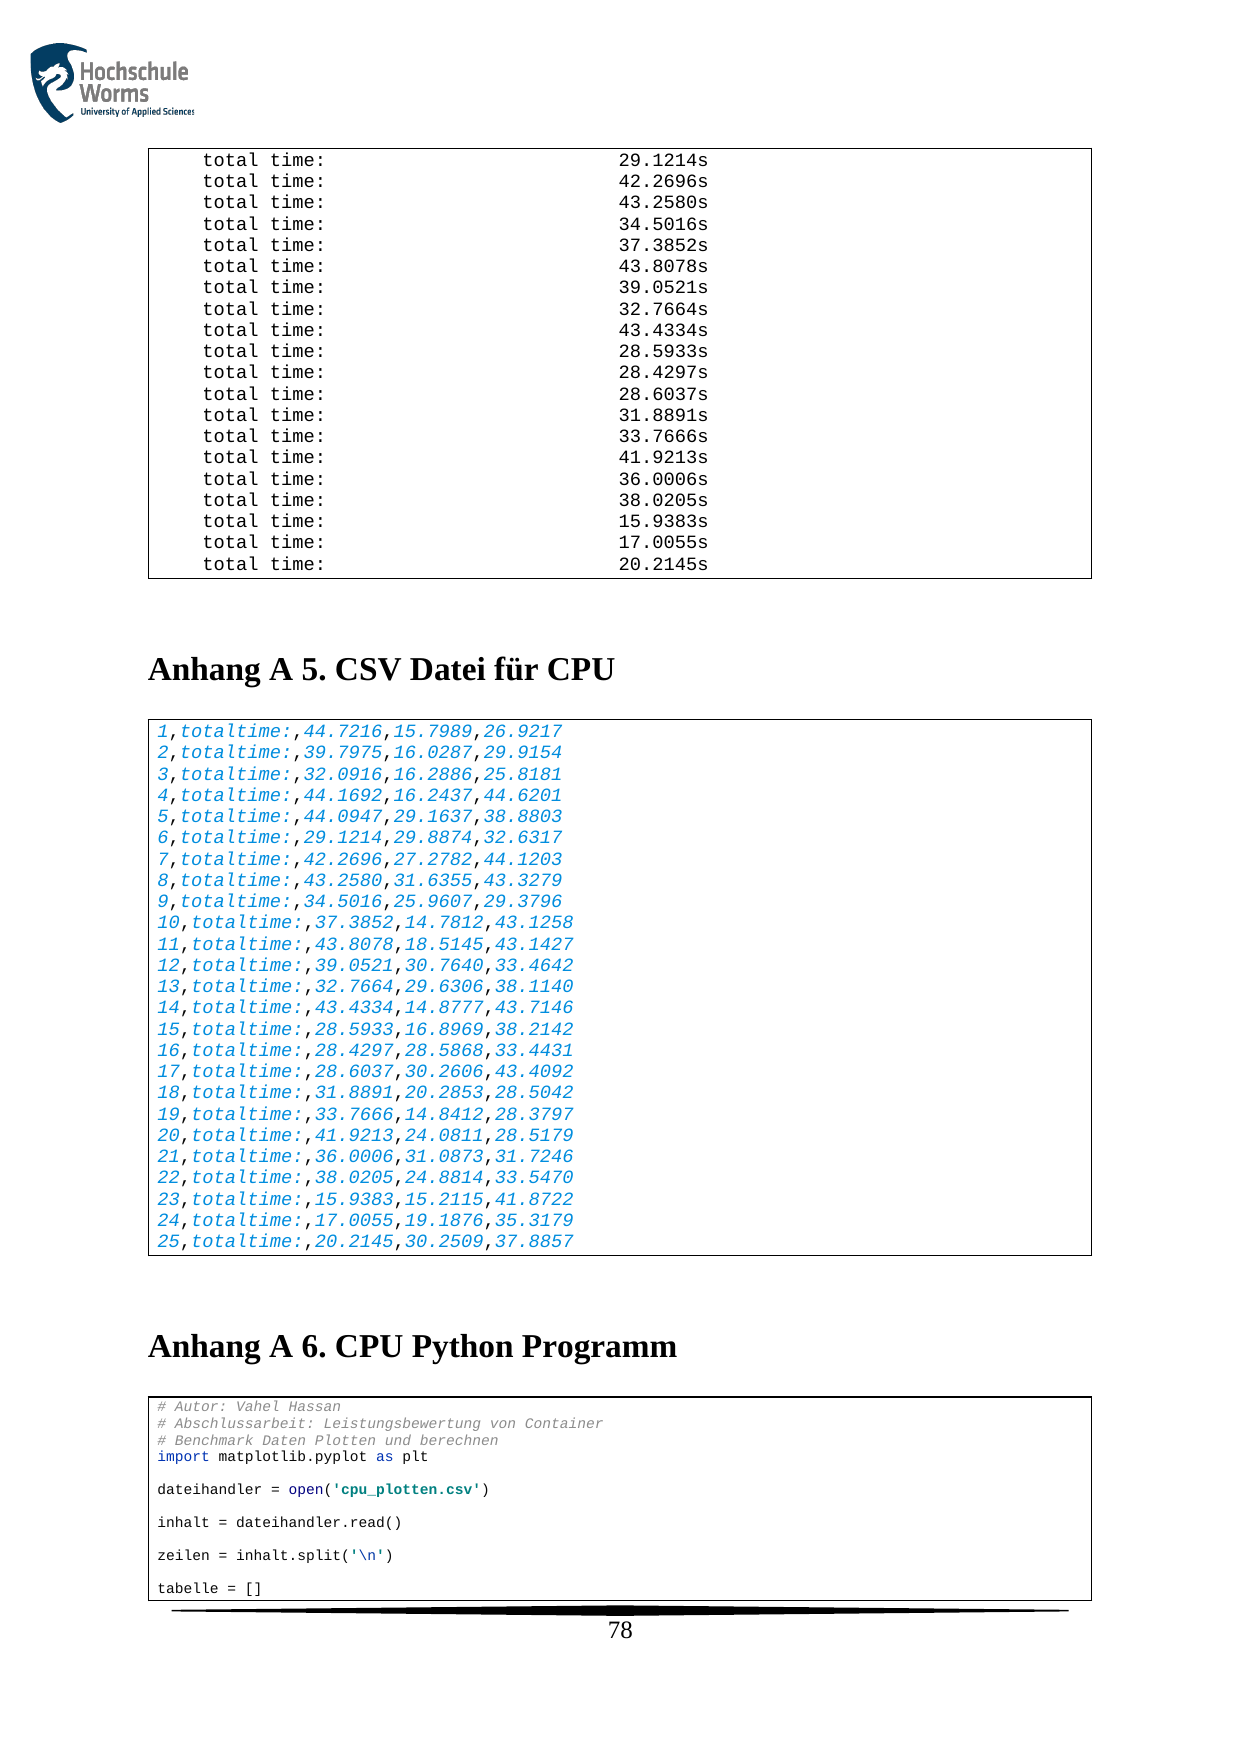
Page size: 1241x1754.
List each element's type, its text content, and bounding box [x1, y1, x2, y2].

text total time: 41.9213s [149, 445, 1091, 466]
text total time: 15.9383s [149, 509, 1091, 530]
text Anhang A 6. CPU Python Programm [148, 1326, 1092, 1365]
text total time: 38.0205s [149, 488, 1091, 509]
text total time: 31.8891s [149, 403, 1091, 424]
text total time: 43.8078s [149, 254, 1091, 275]
text 1,totaltime:,44.7216,15.7989,26.9217 2,totaltime:,39.7975,16.0287,29.9154 3,totaltime:,32.0916,16.2886,25.8181 4,totaltime:,44.1692,16.2437,44.6201 5,totaltime:,44.0947,29.1637,38.8803 6,totaltime:,29.1214,29.8874,32.6317 7,totaltime:,42.2696,27.2782,44.1203 8,totaltime:,43.2580,31.6355,43.3279 9,totaltime:,34.5016,25.9607,29.3796 10,totaltime:,37.3852,14.7812,43.1258 11,totaltime:,43.8078,18.5145,43.1427 12,totaltime:,39.0521,30.7640,33.4642 13,totaltime:,32.7664,29.6306,38.1140 14,totaltime:,43.4334,14.8777,43.7146 15,totaltime:,28.5933,16.8969,38.2142 16,totaltime:,28.4297,28.5868,33.4431 17,totaltime:,28.6037,30.2606,43.4092 18,totaltime:,31.8891,20.2853,28.5042 19,totaltime:,33.7666,14.8412,28.3797 20,totaltime:,41.9213,24.0811,28.5179 21,totaltime:,36.0006,31.0873,31.7246 22,totaltime:,38.0205,24.8814,33.5470 23,totaltime:,15.9383,15.2115,41.8722 24,totaltime:,17.0055,19.1876,35.3179 25,totaltime:,20.2145,30.2509,37.8857 [149, 720, 1091, 1255]
text total time: 29.1214s [149, 149, 1091, 169]
text total time: 17.0055s [149, 530, 1091, 551]
text total time: 33.7666s [149, 424, 1091, 445]
text total time: 32.7664s [149, 296, 1091, 318]
text total time: 39.0521s [149, 275, 1091, 296]
text total time: 28.6037s [149, 381, 1091, 403]
text total time: 42.2696s [149, 169, 1091, 190]
text Anhang A 5. CSV Datei für CPU [148, 649, 1092, 687]
text total time: 43.4334s [149, 318, 1091, 339]
text total time: 37.3852s [149, 233, 1091, 254]
text total time: 34.5016s [149, 211, 1091, 233]
text total time: 28.4297s [149, 360, 1091, 381]
text # Autor: Vahel Hassan # Abschlussarbeit: Leistungsbewertung von Container # Benchmark Daten Plotten und berechnen import matplotlib.pyplot as plt dateihandler = open('cpu_plotten.csv') inhalt = dateihandler.read() zeilen = inhalt.split('\n') tabelle = [] [149, 1398, 1091, 1600]
text total time: 43.2580s [149, 190, 1091, 211]
text total time: 20.2145s [149, 551, 1091, 578]
text total time: 36.0006s [149, 466, 1091, 488]
text total time: 28.5933s [149, 339, 1091, 360]
